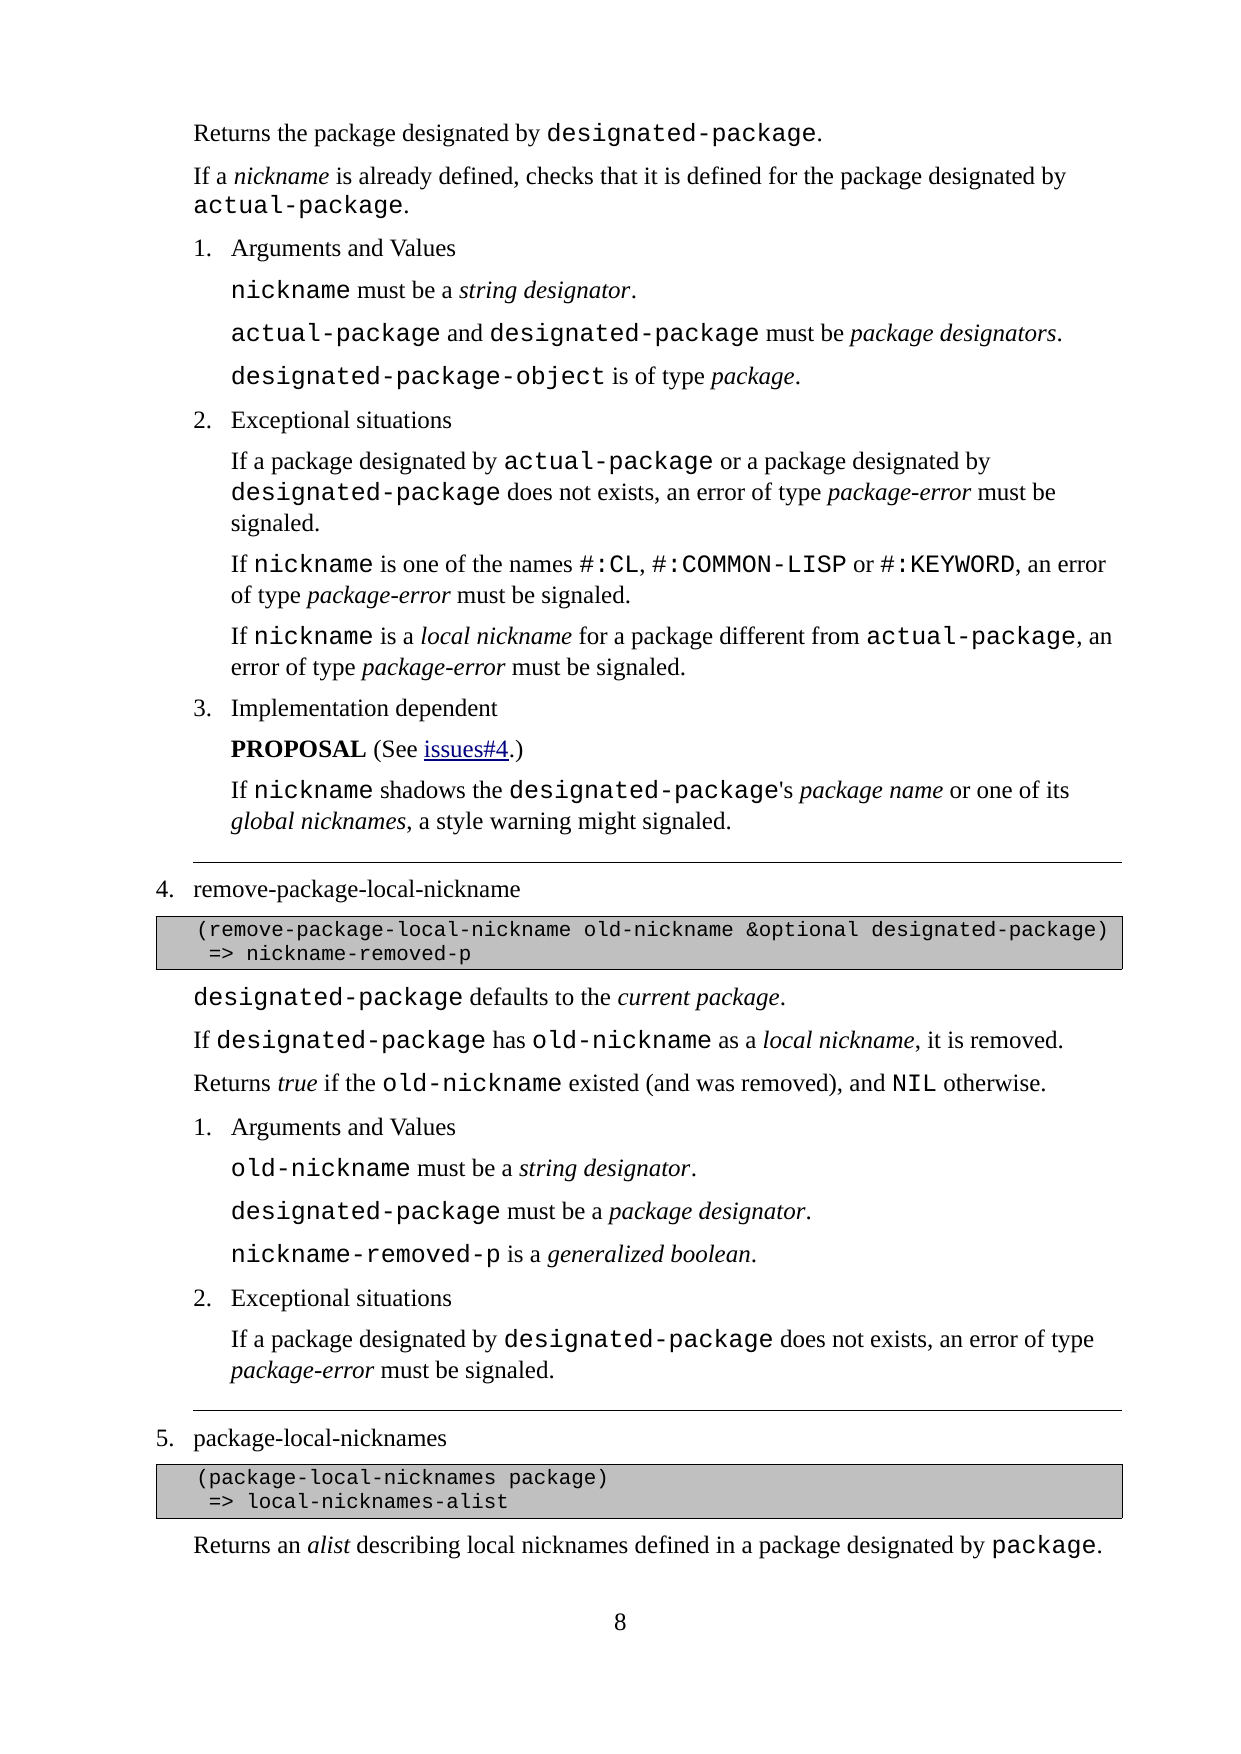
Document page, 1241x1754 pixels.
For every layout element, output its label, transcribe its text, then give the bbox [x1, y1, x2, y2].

list old-nickname must be a string designator. [193, 1153, 1122, 1184]
list => local-nicknames-alist [157, 1488, 1122, 1518]
list Arguments and Values [193, 1112, 1122, 1140]
list actual-package and designated-package must be package designators. [193, 318, 1122, 349]
list Exceptional situations [193, 405, 1122, 433]
list If a nickname is already defined, checks that it is defined for the package designated by actual-package. [156, 161, 1122, 221]
list If a package designated by designated-package does not exists, an error of type package-error must be signaled. [193, 1324, 1122, 1384]
list designated-package defaults to the current package. [156, 982, 1122, 1012]
list Returns true if the old-nickname existed (and was removed), and NIL otherwise. [156, 1068, 1122, 1099]
list If nickname is one of the names #:CL, #:COMMON-LISP or #:KEYWORD, an error of type package-error must be signaled. [193, 549, 1122, 608]
list remove-package-local-nickname [156, 874, 1122, 903]
list PROPOSAL (See issues#4.) [193, 734, 1122, 763]
list (package-local-nicknames package) [157, 1465, 1122, 1488]
list (remove-package-local-nickname old-nickname &optional designated-package) [157, 917, 1122, 939]
list package-local-nicknames [156, 1423, 1122, 1452]
list Arguments and Values [193, 233, 1122, 262]
list designated-package-object is of type package. [193, 361, 1122, 392]
list If designated-package has old-nickname as a local nickname, it is removed. [156, 1025, 1122, 1056]
list Implementation dependent [193, 693, 1122, 722]
list nickname must be a string designator. [193, 275, 1122, 306]
list If nickname is a local nickname for a package different from actual-package, an error of type package-error must be signaled. [193, 621, 1122, 681]
list Exceptional situations [193, 1283, 1122, 1312]
list Returns an alist describing local nicknames defined in a package designated by package. [156, 1530, 1122, 1561]
list nickname-removed-p is a generalized boolean. [193, 1239, 1122, 1270]
list Returns the package designated by designated-package. [156, 118, 1122, 149]
list => nickname-removed-p [157, 939, 1122, 969]
list If a package designated by actual-package or a package designated by designated-package does not exists, an error of type package-error must be signaled. [193, 446, 1122, 536]
list designated-package must be a package designator. [193, 1196, 1122, 1227]
list If nickname shadows the designated-package's package name or one of its global nicknames, a style warning might signaled. [193, 776, 1122, 835]
